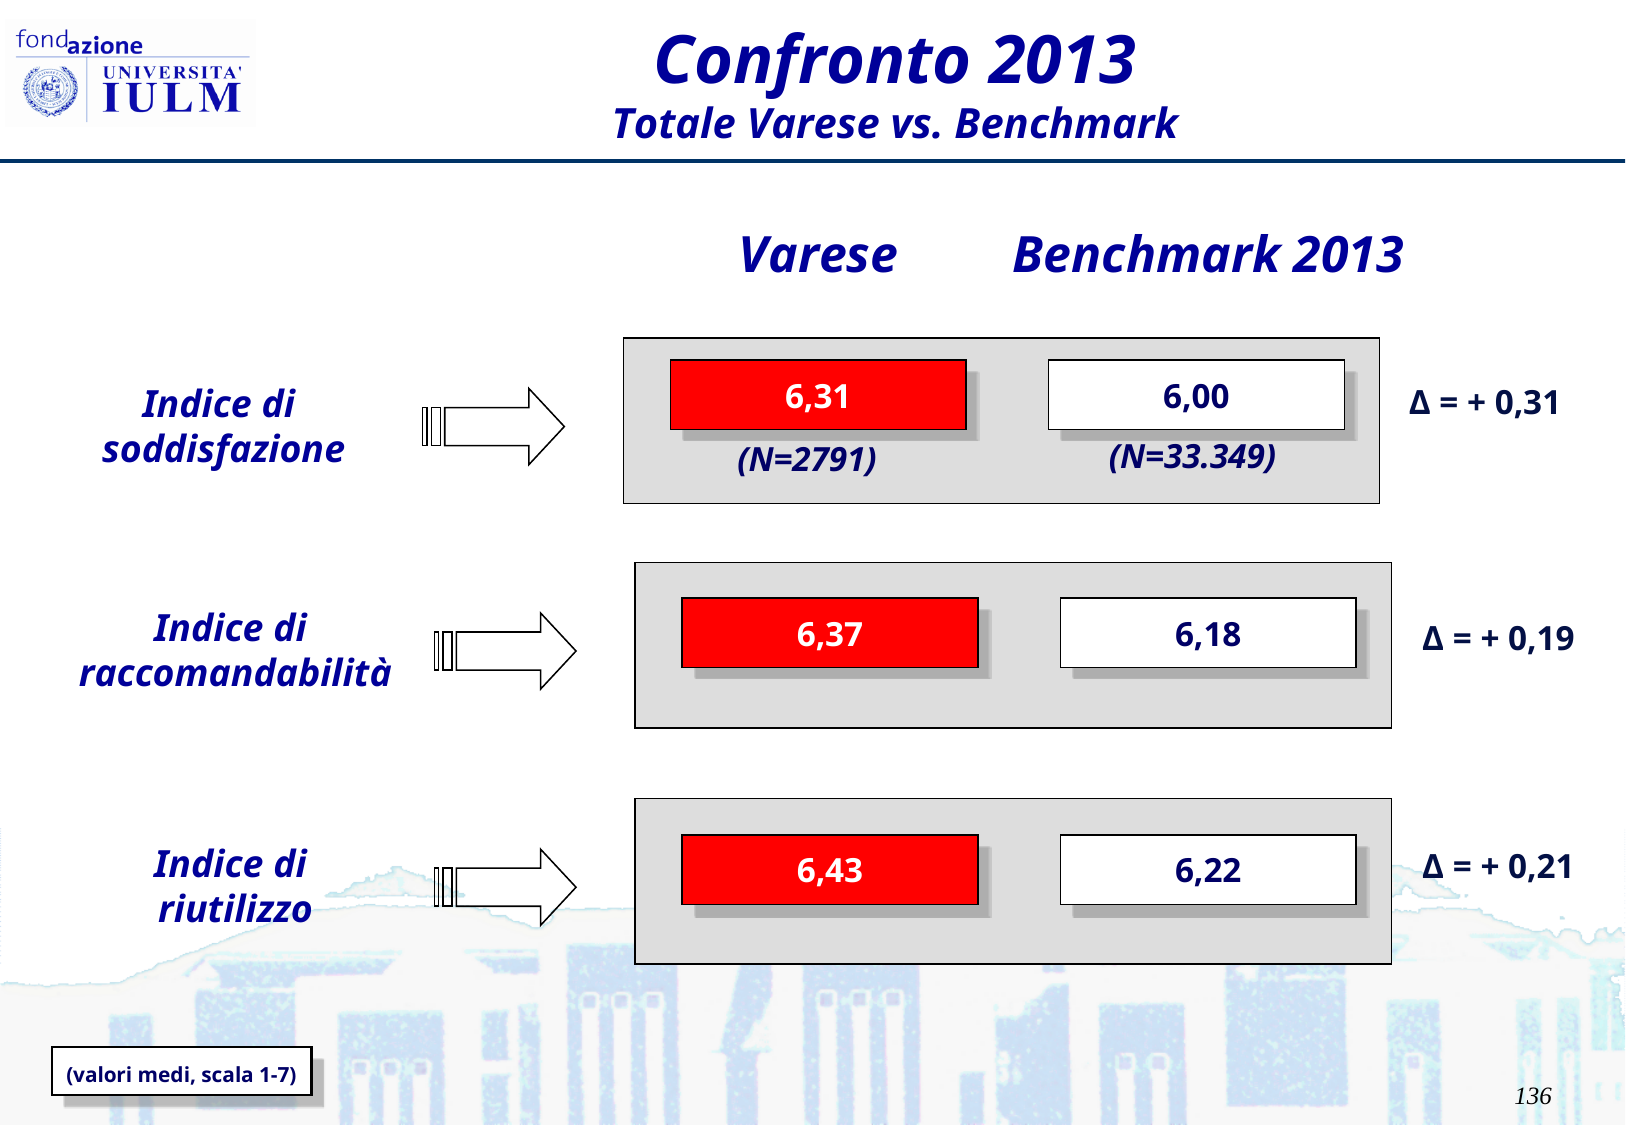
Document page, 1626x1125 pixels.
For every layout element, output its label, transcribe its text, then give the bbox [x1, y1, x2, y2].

text_box [623, 338, 1380, 504]
text_box 6,00 [1048, 360, 1345, 430]
text_box (valori medi, scala 1-7) [51, 1046, 312, 1095]
text_box 6,18 [1060, 597, 1356, 668]
text_box 6,43 [682, 834, 978, 905]
text_box Indice di soddisfazione [87, 371, 361, 478]
text_box [635, 562, 1392, 728]
text_box Indice di raccomandabilità [63, 596, 407, 702]
text_box Indice di riutilizzo [139, 832, 332, 938]
text_box Δ = + 0,19 [1407, 609, 1590, 665]
text_box 6,22 [1060, 834, 1356, 905]
text_box Varese [623, 207, 1014, 298]
text_box Δ = + 0,21 [1407, 837, 1590, 894]
picture [5, 19, 256, 127]
text_box Confronto 2013 Totale Varese vs. Benchmark [351, 18, 1439, 144]
text_box Benchmark 2013 [1014, 207, 1439, 298]
text_box [635, 798, 1392, 965]
text_box 6,37 [682, 597, 978, 668]
text_box 6,31 [670, 360, 967, 430]
text_box Δ = + 0,31 [1393, 373, 1577, 429]
text_box (N=33.349) [1093, 427, 1291, 483]
text_box (N=2791) [722, 430, 892, 487]
